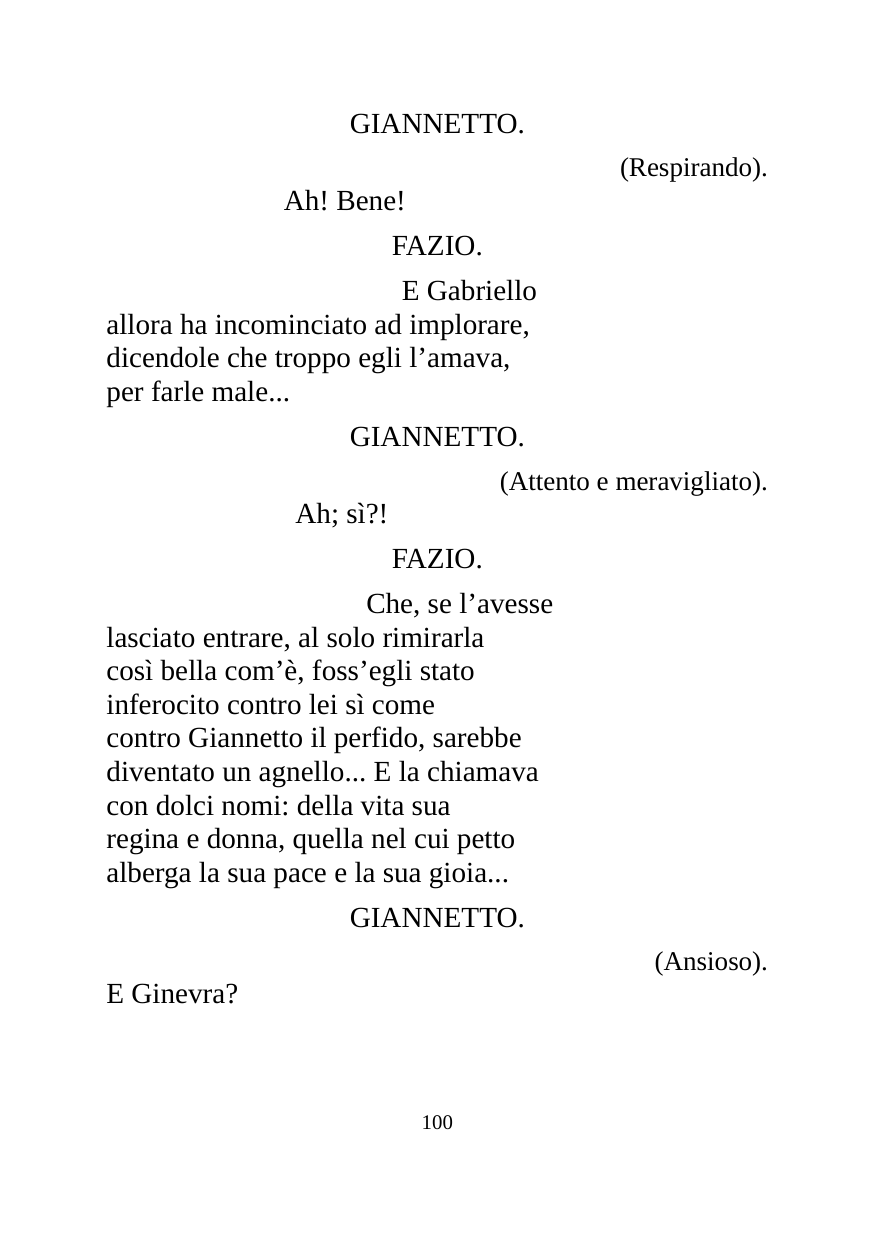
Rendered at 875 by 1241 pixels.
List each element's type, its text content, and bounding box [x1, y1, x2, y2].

text (Respirando). [77, 152, 768, 183]
text FAZIO. [106, 228, 768, 262]
text E Gabriello allora ha incominciato ad implorare, dicendole che troppo egli l’amava, per farle male... [106, 273, 768, 407]
text GIANNETTO. [106, 106, 768, 140]
text E Ginevra? [106, 976, 768, 1010]
text GIANNETTO. [106, 900, 768, 933]
text (Ansioso). [77, 945, 768, 976]
text (Attento e meravigliato). [77, 464, 768, 496]
text GIANNETTO. [106, 419, 768, 453]
text Che, se l’avesse lasciato entrare, al solo rimirarla così bella com’è, foss’egli stato inferocito contro lei sì come contro Giannetto il perfido, sarebbe diventato un agnello... E la chiamava con dolci nomi: della vita sua regina e donna, quella nel cui petto alberga la sua pace e la sua gioia... [106, 586, 768, 888]
text FAZIO. [106, 541, 768, 574]
text Ah! Bene! [106, 183, 768, 216]
text Ah; sì?! [106, 496, 768, 529]
